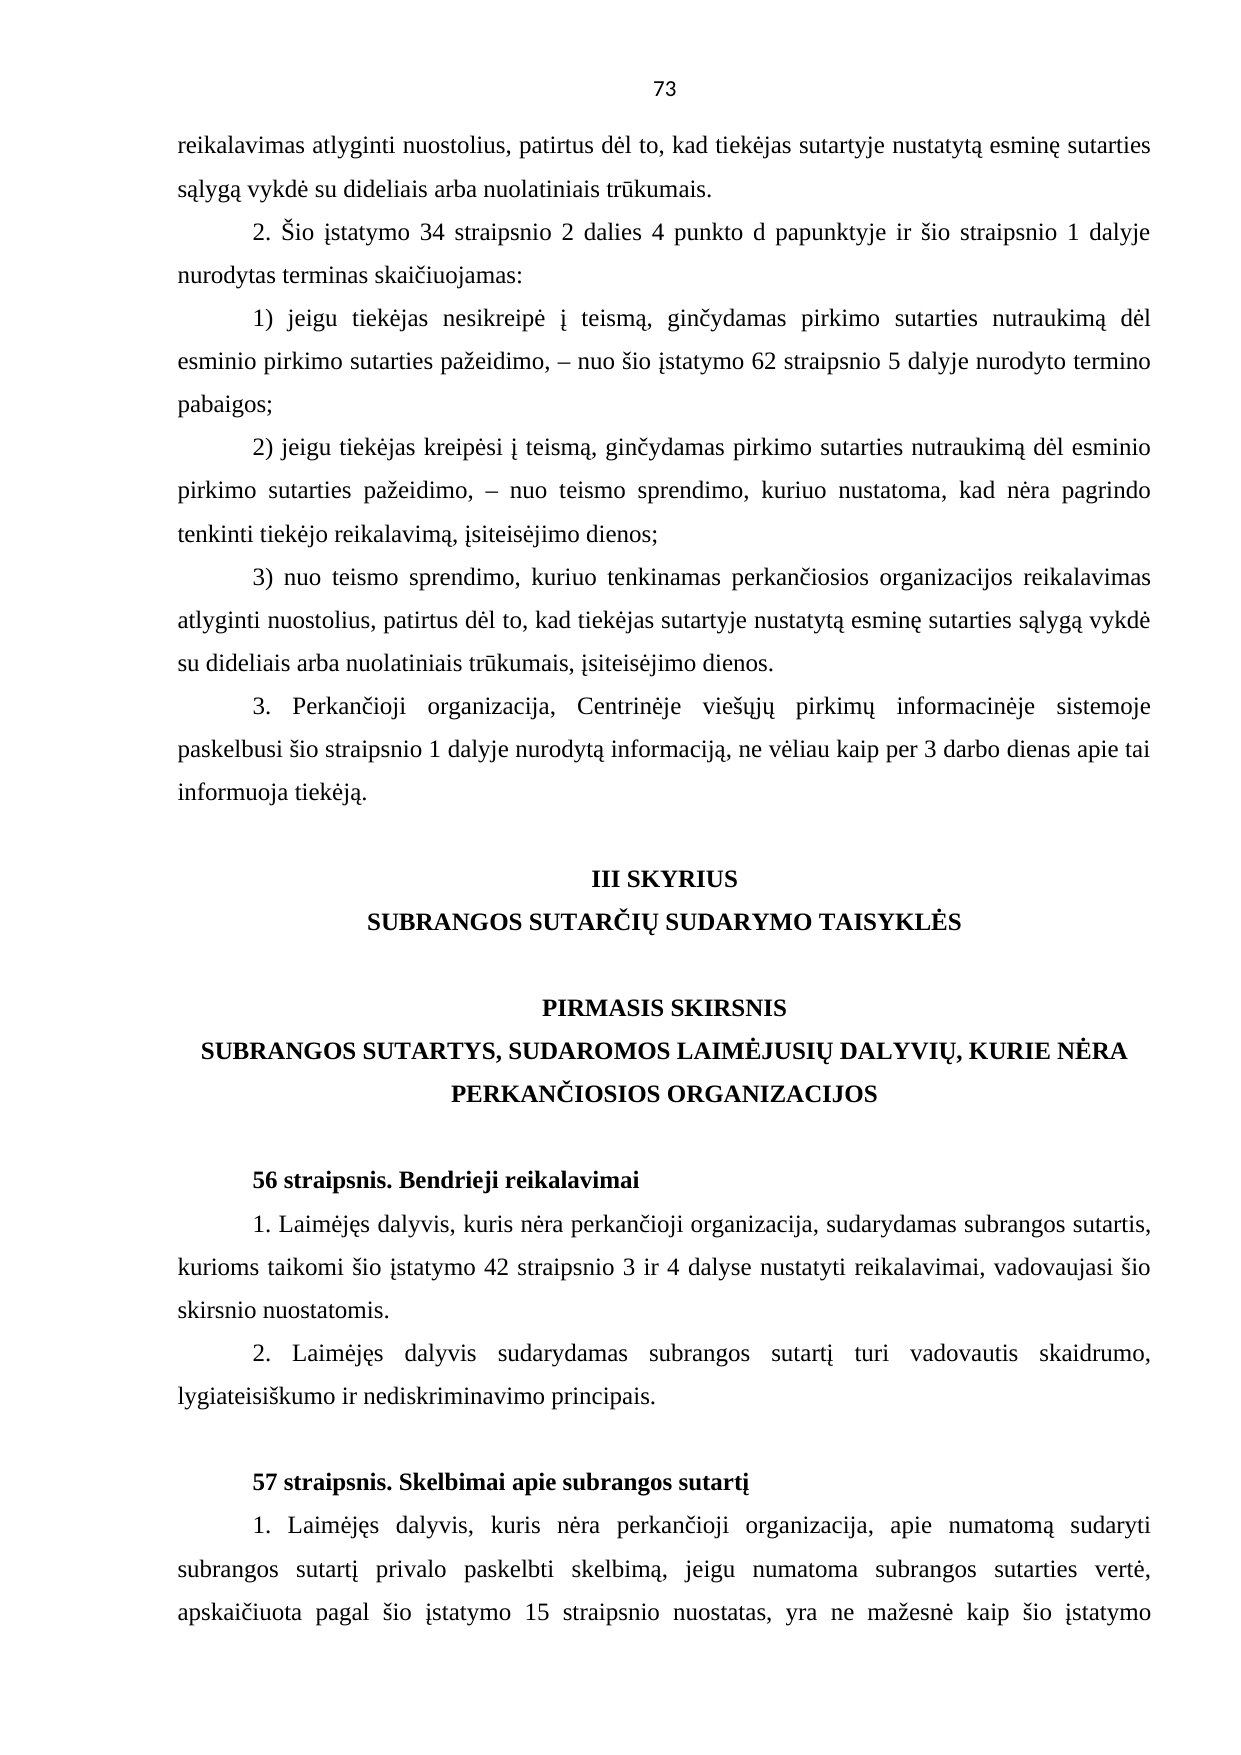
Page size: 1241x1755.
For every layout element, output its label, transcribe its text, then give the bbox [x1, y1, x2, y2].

text 56 straipsnis. Bendrieji reikalavimai [177, 1166, 1152, 1194]
text 1. Laimėjęs dalyvis, kuris nėra perkančioji organizacija, sudarydamas subrangos sutartis, kurioms taikomi šio įstatymo 42 straipsnio 3 ir 4 dalyse nustatyti reikalavimai, vadovaujasi šio skirsnio nuostatomis. [177, 1209, 1152, 1324]
text 3. Perkančioji organizacija, Centrinėje viešųjų pirkimų informacinėje sistemoje paskelbusi šio straipsnio 1 dalyje nurodytą informaciją, ne vėliau kaip per 3 darbo dienas apie tai informuoja tiekėją. [177, 691, 1152, 806]
text 1) jeigu tiekėjas nesikreipė į teismą, ginčydamas pirkimo sutarties nutraukimą dėl esminio pirkimo sutarties pažeidimo, – nuo šio įstatymo 62 straipsnio 5 dalyje nurodyto termino pabaigos; [177, 303, 1152, 418]
text 2. Laimėjęs dalyvis sudarydamas subrangos sutartį turi vadovautis skaidrumo, lygiateisiškumo ir nediskriminavimo principais. [177, 1338, 1152, 1410]
text 3) nuo teismo sprendimo, kuriuo tenkinamas perkančiosios organizacijos reikalavimas atlyginti nuostolius, patirtus dėl to, kad tiekėjas sutartyje nustatytą esminę sutarties sąlygą vykdė su dideliais arba nuolatiniais trūkumais, įsiteisėjimo dienos. [177, 562, 1152, 677]
text 2. Šio įstatymo 34 straipsnio 2 dalies 4 punkto d papunktyje ir šio straipsnio 1 dalyje nurodytas terminas skaičiuojamas: [177, 217, 1152, 289]
text III SKYRIUS [177, 864, 1152, 892]
text Subrangos sutartys, sudaromos laimėjusių dalyvių, kuriE nėra perkančioSIOS organizacijOS [177, 1036, 1152, 1108]
text PIRMASIS SKIRSNIS [177, 993, 1152, 1022]
text reikalavimas atlyginti nuostolius, patirtus dėl to, kad tiekėjas sutartyje nustatytą esminę sutarties sąlygą vykdė su dideliais arba nuolatiniais trūkumais. [177, 131, 1152, 202]
text 57 straipsnis. Skelbimai apie subrangos sutartį [177, 1467, 1152, 1496]
text 2) jeigu tiekėjas kreipėsi į teismą, ginčydamas pirkimo sutarties nutraukimą dėl esminio pirkimo sutarties pažeidimo, – nuo teismo sprendimo, kuriuo nustatoma, kad nėra pagrindo tenkinti tiekėjo reikalavimą, įsiteisėjimo dienos; [177, 432, 1152, 547]
text 1. Laimėjęs dalyvis, kuris nėra perkančioji organizacija, apie numatomą sudaryti subrangos sutartį privalo paskelbti skelbimą, jeigu numatoma subrangos sutarties vertė, apskaičiuota pagal šio įstatymo 15 straipsnio nuostatas, yra ne mažesnė kaip šio įstatymo [177, 1511, 1152, 1626]
text SUBRANGOS SUTARČIŲ SUDARYMO TAISYKLĖS [177, 907, 1152, 936]
